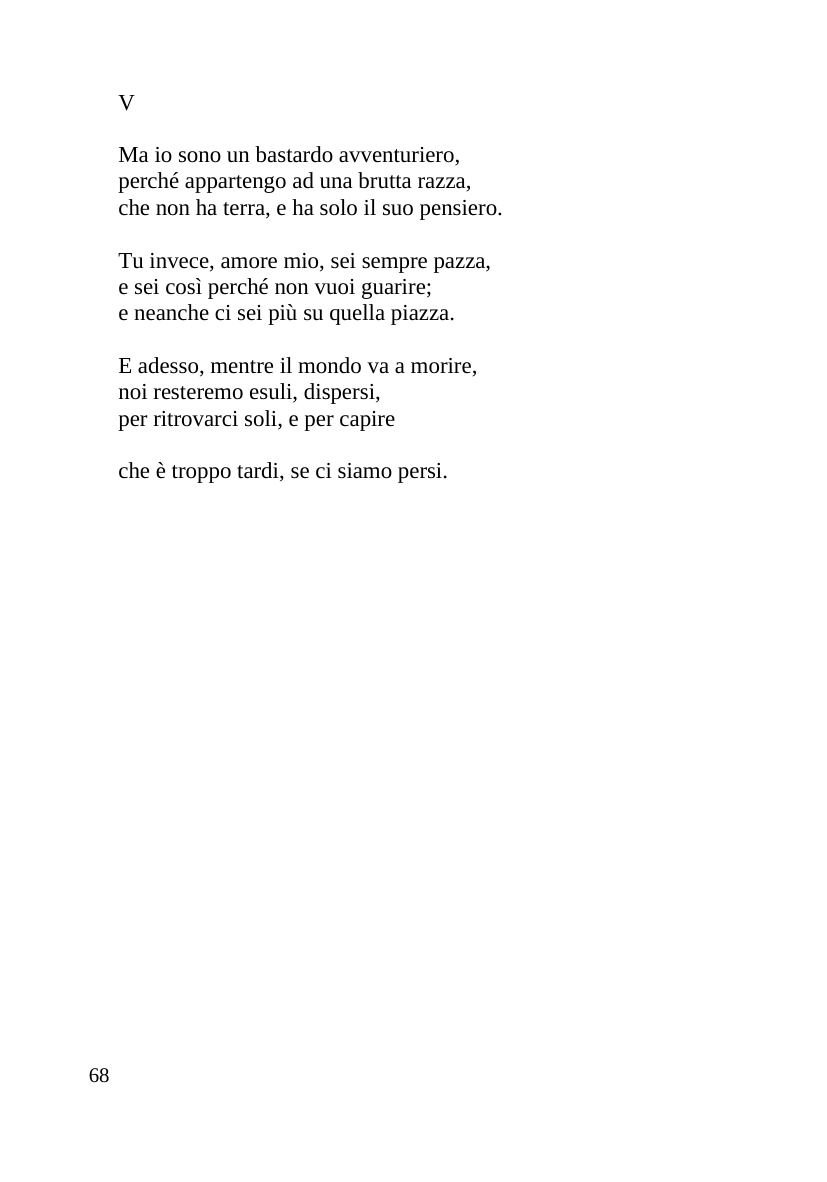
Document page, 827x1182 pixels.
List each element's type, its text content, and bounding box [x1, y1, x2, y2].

text V [118, 88, 738, 115]
text perché appartengo ad una brutta razza, [118, 168, 738, 194]
text E adesso, mentre il mondo va a morire, [118, 352, 738, 378]
text Tu invece, amore mio, sei sempre pazza, [118, 247, 738, 273]
text che è troppo tardi, se ci siamo persi. [118, 457, 738, 484]
text e neanche ci sei più su quella piazza. [118, 299, 738, 326]
text Ma io sono un bastardo avventuriero, [118, 141, 738, 168]
text noi resteremo esuli, dispersi, [118, 378, 738, 405]
text che non ha terra, e ha solo il suo pensiero. [118, 194, 738, 220]
text e sei così perché non vuoi guarire; [118, 273, 738, 299]
text per ritrovarci soli, e per capire [118, 405, 738, 431]
